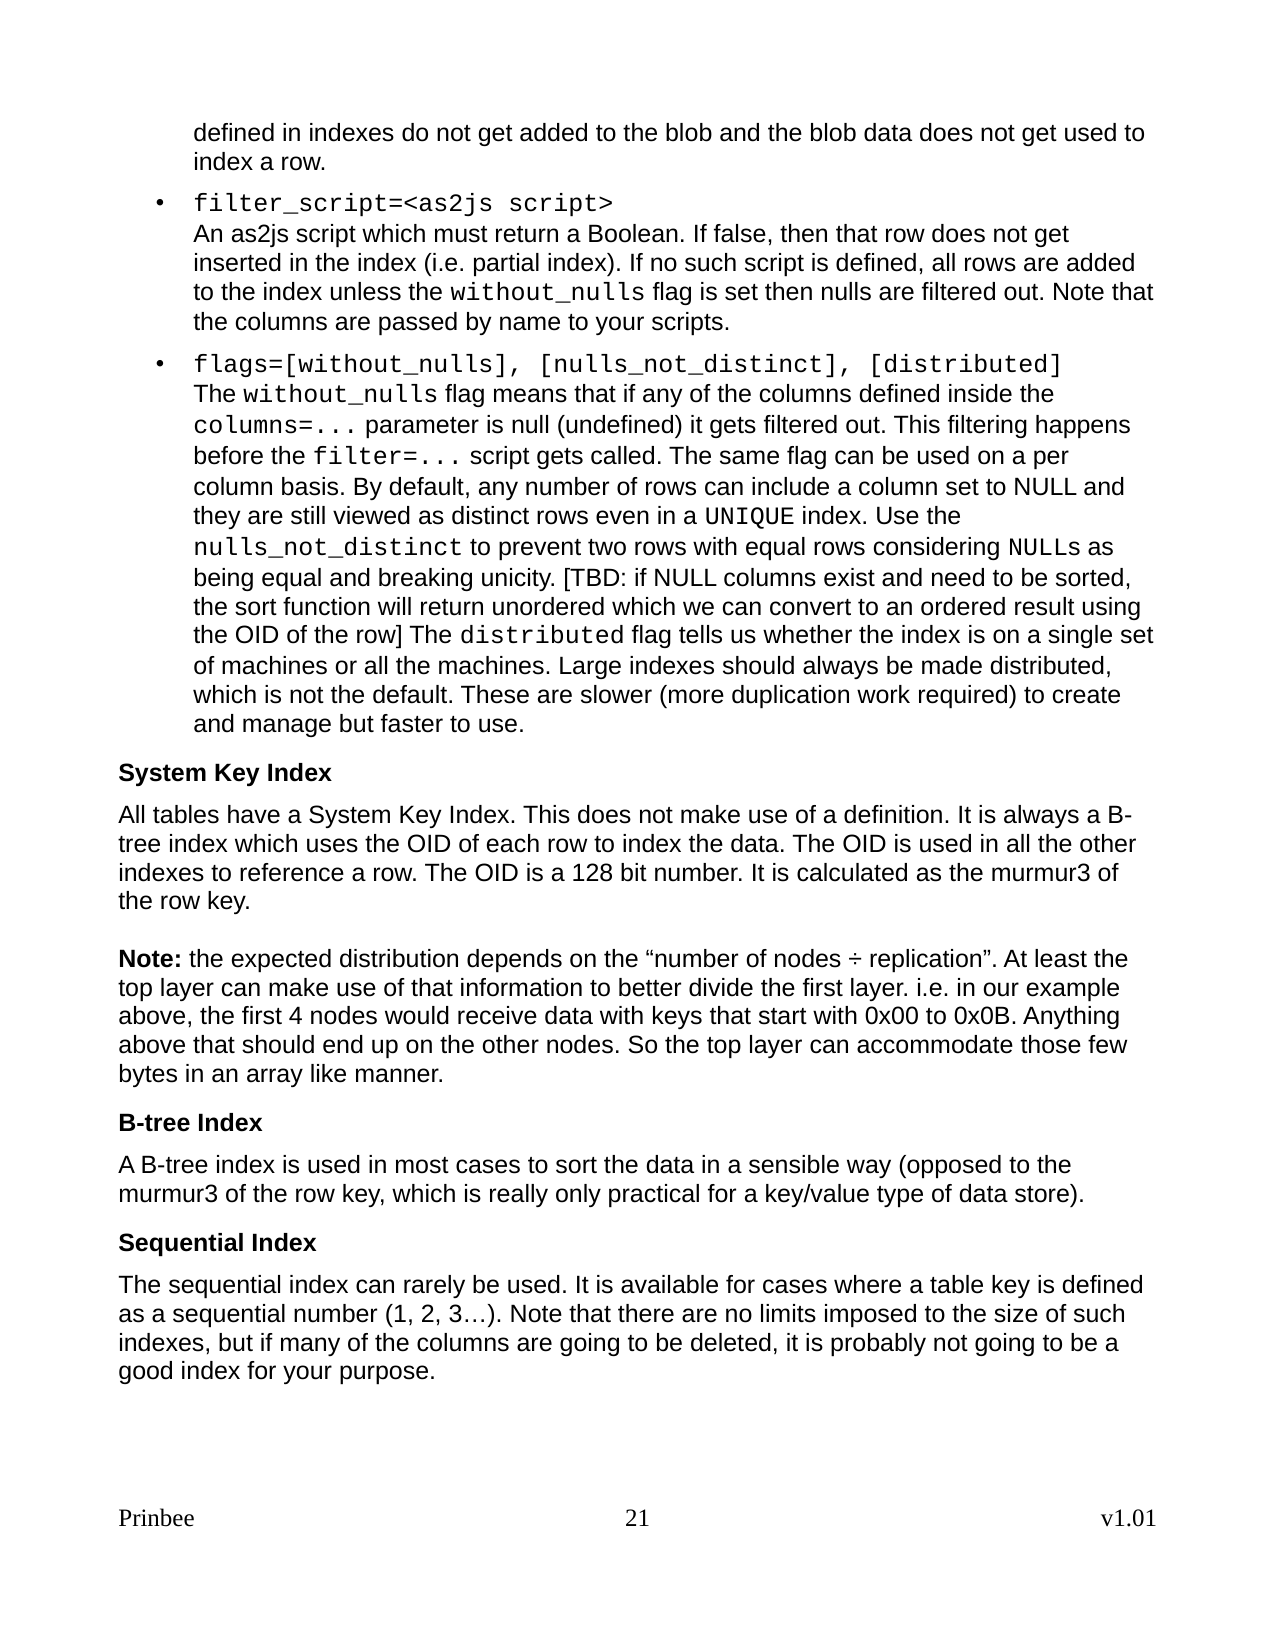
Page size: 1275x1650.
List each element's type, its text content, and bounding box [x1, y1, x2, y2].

list filter_script=<as2js script> An as2js script which must return a Boolean. If false, then that row does not get inserted in the index (i.e. partial index). If no such script is defined, all rows are added to the index unless the without_nulls flag is set then nulls are filtered out. Note that the columns are passed by name to your scripts. [156, 191, 1157, 336]
subtitle Sequential Index [118, 1228, 1157, 1256]
text All tables have a System Key Index. This does not make use of a definition. It is always a B-tree index which uses the OID of each row to index the data. The OID is used in all the other indexes to reference a row. The OID is a 128 bit number. It is calculated as the murmur3 of the row key. Note: the expected distribution depends on the “number of nodes ÷ replication”. At least the top layer can make use of that information to better divide the first layer. i.e. in our example above, the first 4 nodes would receive data with keys that start with 0x00 to 0x0B. Anything above that should end up on the other nodes. So the top layer can accommodate those few bytes in an array like manner. [118, 800, 1157, 1088]
list flags=[without_nulls], [nulls_not_distinct], [distributed] The without_nulls flag means that if any of the columns defined inside the columns=... parameter is null (undefined) it gets filtered out. This filtering happens before the filter=... script gets called. The same flag can be used on a per column basis. By default, any number of rows can include a column set to NULL and they are still viewed as distinct rows even in a UNIQUE index. Use the nulls_not_distinct to prevent two rows with equal rows considering NULLs as being equal and breaking unicity. [TBD: if NULL columns exist and need to be sorted, the sort function will return unordered which we can convert to an ordered result using the OID of the row] The distributed flag tells us whether the index is on a single set of machines or all the machines. Large indexes should always be made distributed, which is not the default. These are slower (more duplication work required) to create and manage but faster to use. [156, 351, 1157, 738]
text A B-tree index is used in most cases to sort the data in a sensible way (opposed to the murmur3 of the row key, which is really only practical for a key/value type of data store). [118, 1150, 1157, 1208]
list defined in indexes do not get added to the blob and the blob data does not get used to index a row. [156, 118, 1157, 176]
text The sequential index can rarely be used. It is available for cases where a table key is defined as a sequential number (1, 2, 3…). Note that there are no limits imposed to the size of such indexes, but if many of the columns are going to be deleted, it is probably not going to be a good index for your purpose. [118, 1270, 1157, 1385]
subtitle B-tree Index [118, 1108, 1157, 1136]
subtitle System Key Index [118, 758, 1157, 786]
